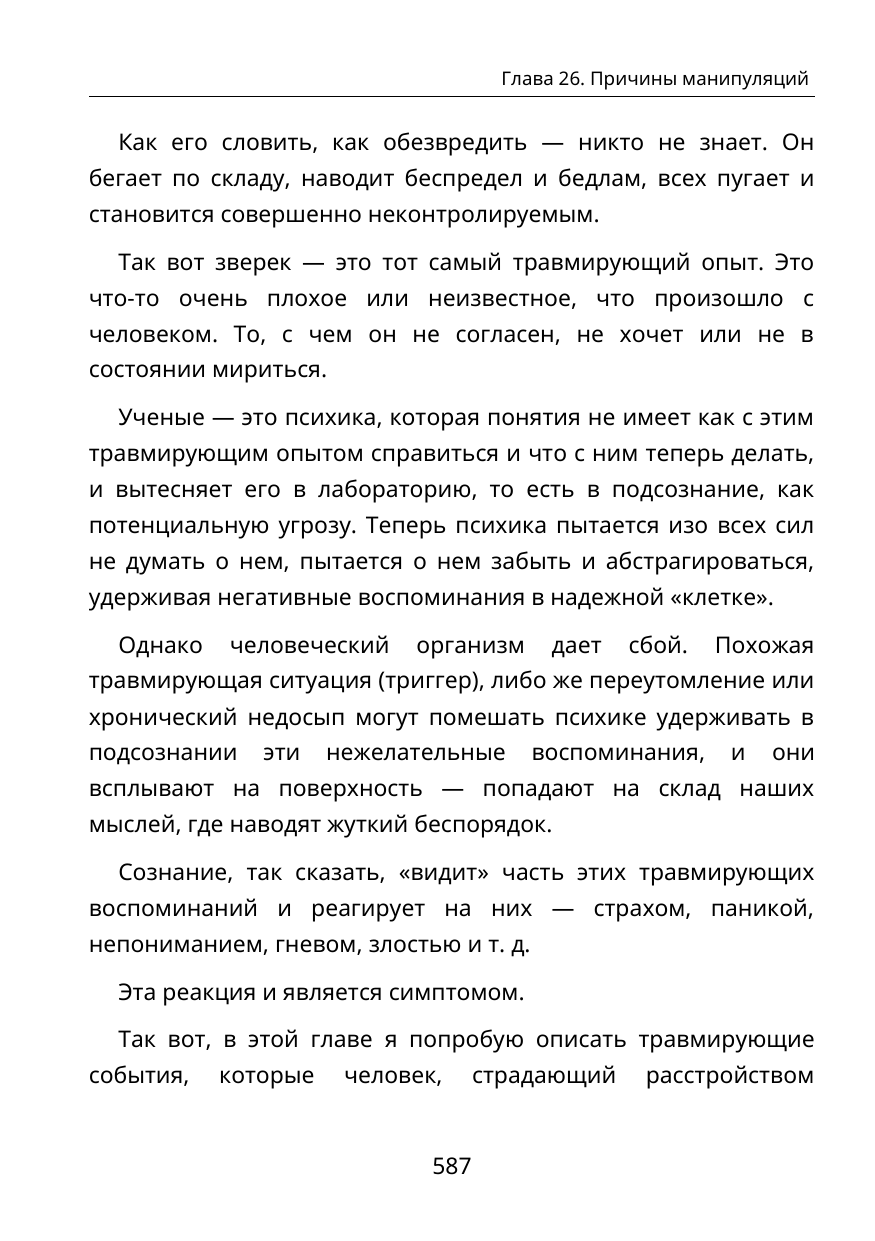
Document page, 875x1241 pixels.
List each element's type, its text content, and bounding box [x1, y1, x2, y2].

text Эта реакция и является симптомом. [88, 976, 815, 1007]
text Сознание, так сказать, «видит» часть этих травмирующих воспоминаний и реагирует на них — страхом, паникой, непониманием, гневом, злостью и т. д. [88, 856, 815, 959]
text Ученые — это психика, которая понятия не имеет как с этим травмирующим опытом справиться и что с ним теперь делать, и вытесняет его в лабораторию, то есть в подсознание, как потенциальную угрозу. Теперь психика пытается изо всех сил не думать о нем, пытается о нем забыть и абстрагироваться, удерживая негативные воспоминания в надежной «клетке». [88, 401, 815, 612]
text Как его словить, как обезвредить — никто не знает. Он бегает по складу, наводит беспредел и бедлам, всех пугает и становится совершенно неконтролируемым. [88, 126, 815, 229]
text Так вот, в этой главе я попробую описать травмирующие события, которые человек, страдающий расстройством [88, 1023, 815, 1090]
text Так вот зверек — это тот самый травмирующий опыт. Это что-то очень плохое или неизвестное, что произошло с человеком. То, с чем он не согласен, не хочет или не в состоянии мириться. [88, 246, 815, 385]
text Однако человеческий организм дает сбой. Похожая травмирующая ситуация (триггер), либо же переутомление или хронический недосып могут помешать психике удерживать в подсознании эти нежелательные воспоминания, и они всплывают на поверхность — попадают на склад наших мыслей, где наводят жуткий беспорядок. [88, 628, 815, 839]
